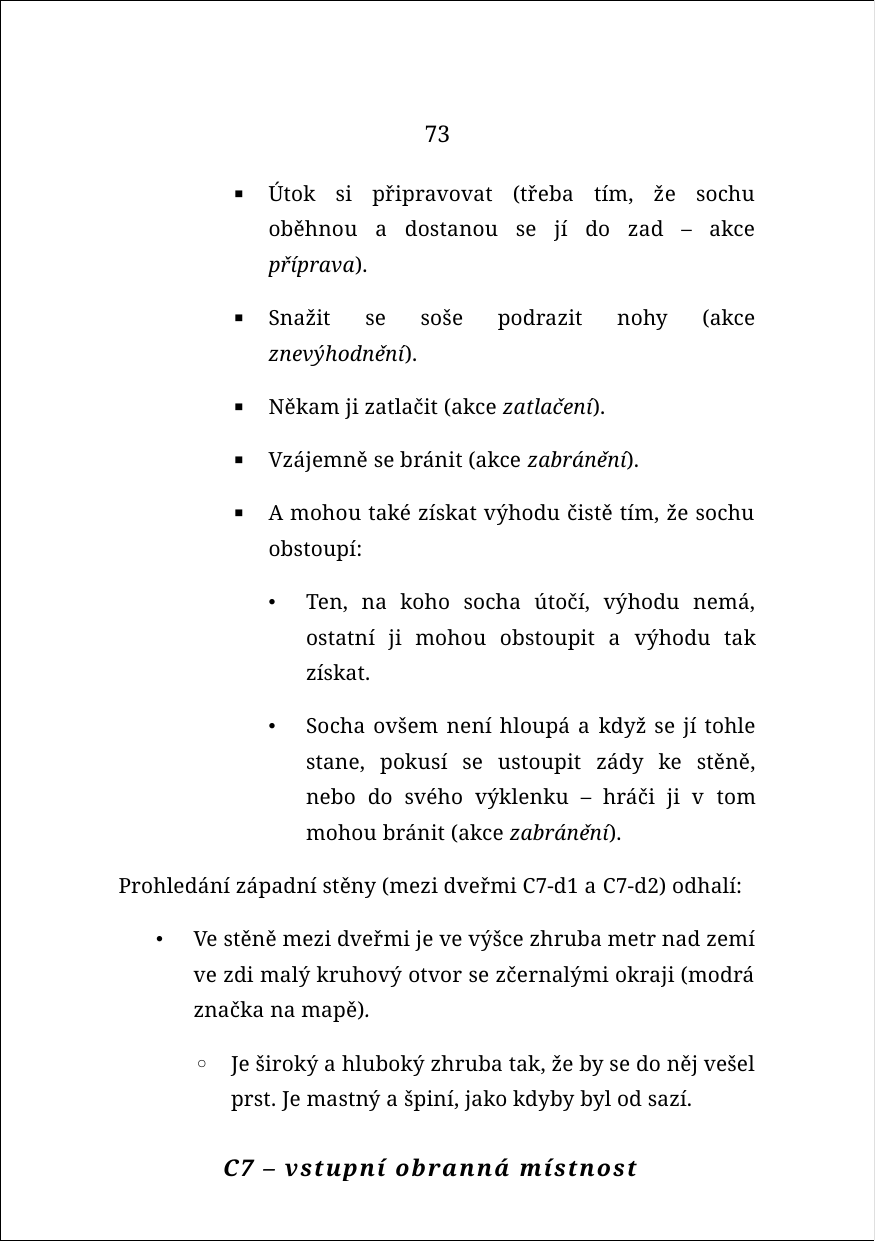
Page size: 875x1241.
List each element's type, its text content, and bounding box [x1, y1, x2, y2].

list Socha ovšem není hloupá a⁠ když se jí tohle stane, pokusí se ustoupit zády ke stěně, nebo do svého výklenku – hráči ji v⁠ tom mohou bránit (akce zabránění). [268, 711, 756, 846]
list Útok si připravovat (třeba tím, že sochu oběhnou a⁠ dostanou se jí do zad – akce příprava). [231, 179, 756, 278]
list Ve stěně mezi dveřmi je ve výšce zhruba metr nad zemí ve zdi malý kruhový otvor se zčernalými okraji (modrá značka na mapě). [156, 924, 756, 1024]
list Snažit se soše podrazit nohy (akce znevýhodnění). [231, 303, 756, 367]
list Ten, na koho socha útočí, výhodu nemá, ostatní ji mohou obstoupit a⁠ výhodu tak získat. [268, 587, 756, 687]
list Je široký a⁠ hluboký zhruba tak, že by se do něj vešel prst. Je mastný a⁠ špiní, jako kdyby byl od sazí. [193, 1049, 756, 1113]
text Prohledání západní stěny (mezi dveřmi C7-d1 a⁠ C7-d2) odhalí: [118, 871, 756, 900]
list Vzájemně se bránit (akce zabránění). [231, 445, 756, 474]
list A⁠ mohou také získat výhodu čistě tím, že sochu obstoupí: [231, 498, 756, 562]
list Někam ji zatlačit (akce zatlačení). [231, 392, 756, 420]
